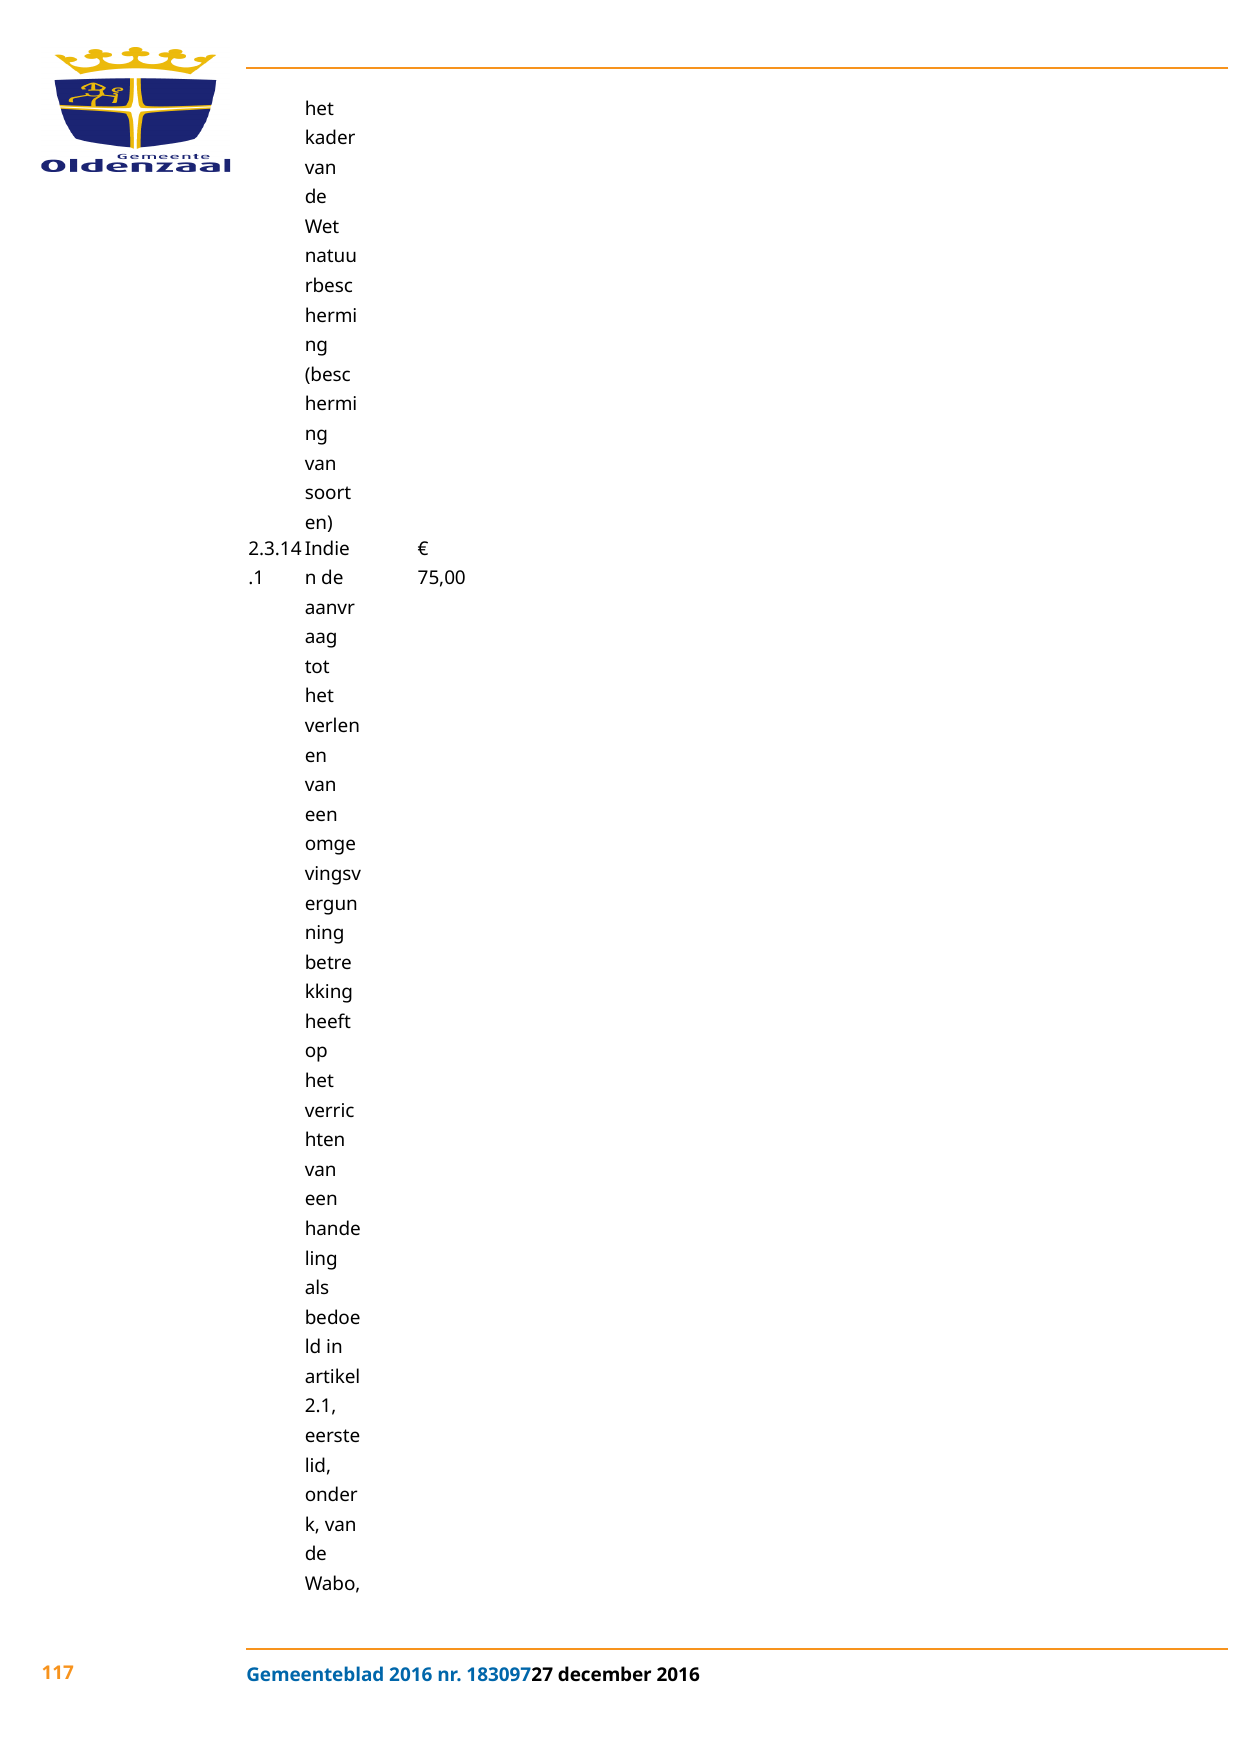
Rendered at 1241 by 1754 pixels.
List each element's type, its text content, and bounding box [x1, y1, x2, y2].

table_cell [248, 95, 304, 535]
table_cell [418, 95, 474, 535]
table_cell [361, 535, 417, 1596]
table_cell het kader van de Wet natuurbescherming (bescherming van soorten) [305, 95, 361, 535]
picture [41, 47, 231, 172]
table_cell [361, 95, 417, 535]
table_cell Indien de aanvraag tot het verlenen van een omgevingsvergunning betrekking heeft op het verrichten van een handeling als bedoeld in artikel 2.1, eerste lid, onder k, van de Wabo, [305, 535, 361, 1596]
table_cell 2.3.14.1 [248, 535, 304, 1596]
table_cell € 75,00 [418, 535, 474, 1596]
